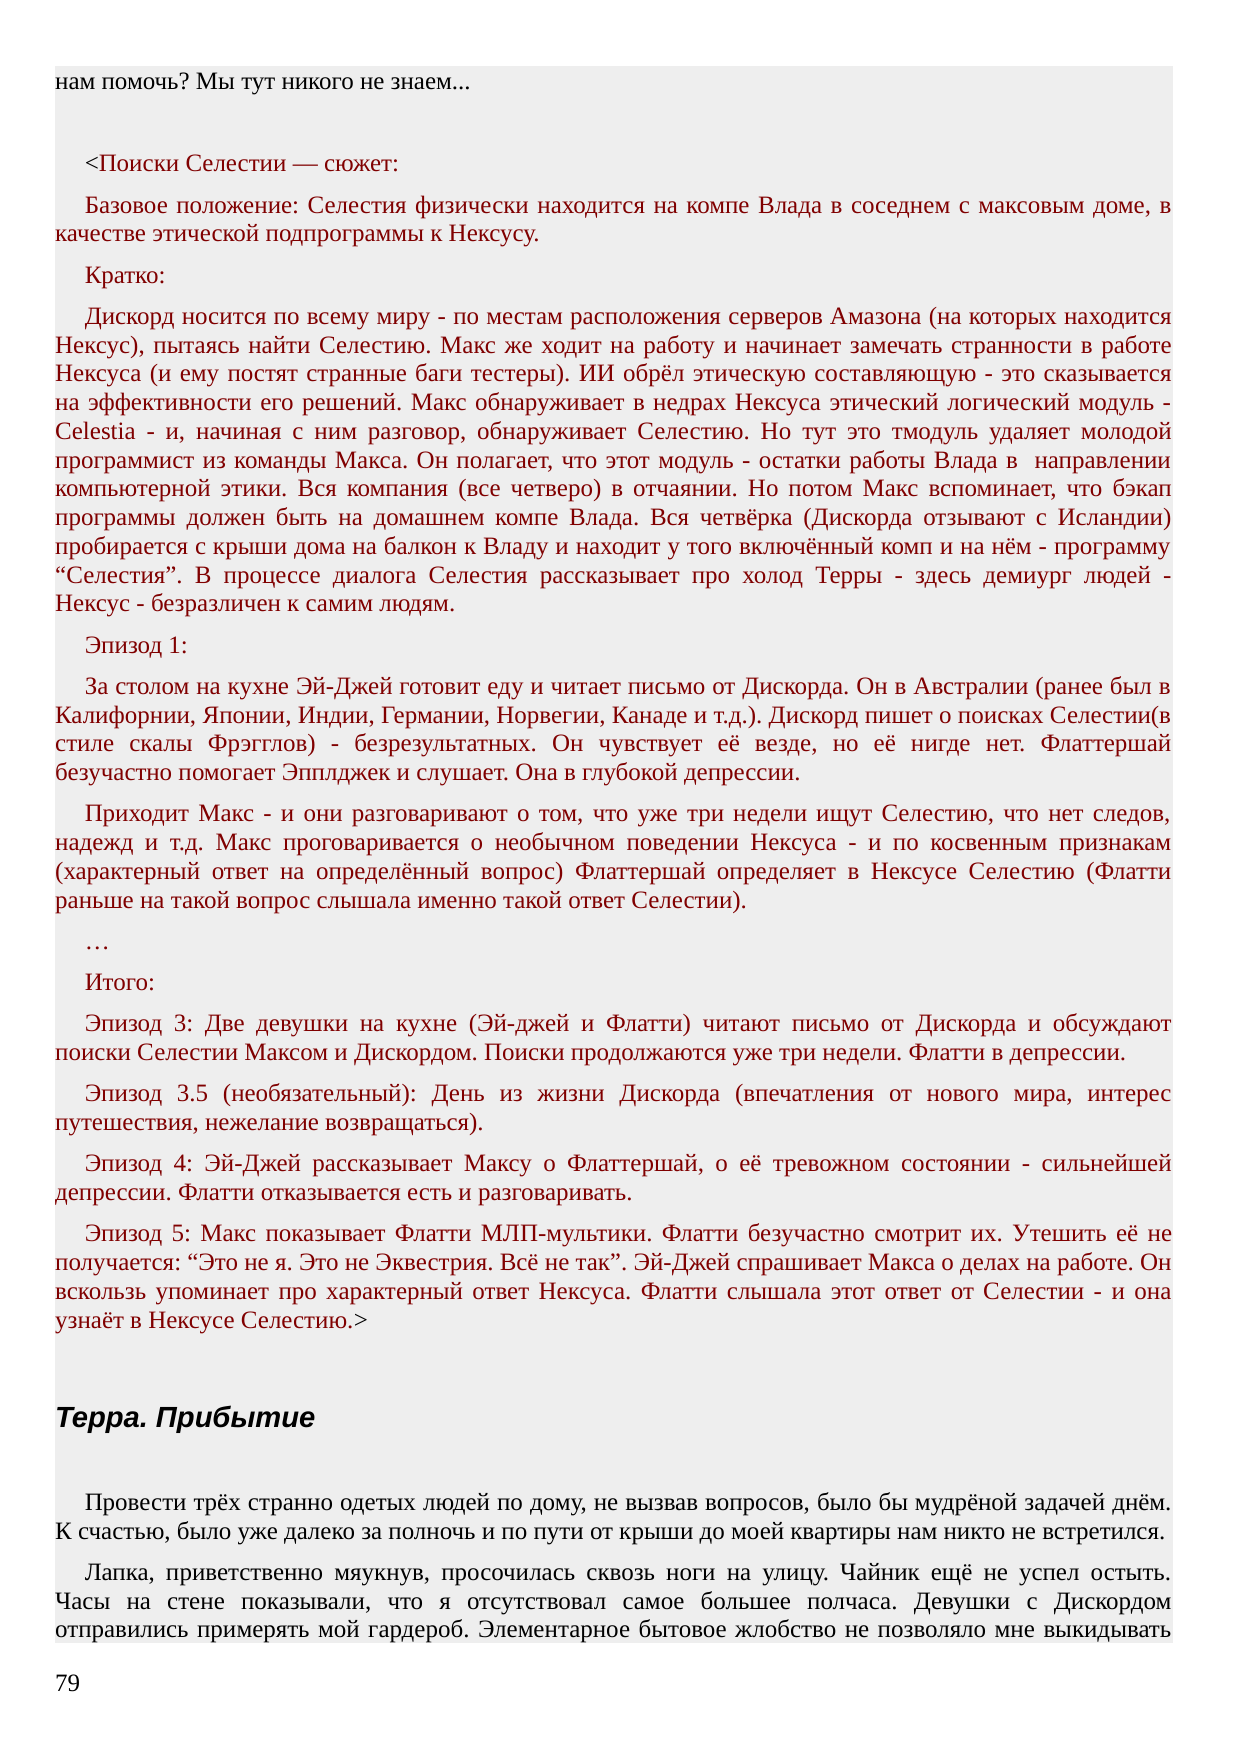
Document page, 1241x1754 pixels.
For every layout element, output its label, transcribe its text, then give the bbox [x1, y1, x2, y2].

text Кратко: [55, 260, 1173, 288]
text <Поиски Селестии — сюжет: [55, 148, 1173, 177]
text Эпизод 3.5 (необязательный): День из жизни Дискорда (впечатления от нового мира, интерес путешествия, нежелание возвращаться). [55, 1078, 1173, 1136]
text Базовое положение: Селестия физически находится на компе Влада в соседнем с максовым доме, в качестве этической подпрограммы к Нексусу. [55, 190, 1173, 247]
text Дискорд носится по всему миру - по местам расположения серверов Амазона (на которых находится Нексус), пытаясь найти Селестию. Макс же ходит на работу и начинает замечать странности в работе Нексуса (и ему постят странные баги тестеры). ИИ обрёл этическую составляющую - это сказывается на эффективности его решений. Макс обнаруживает в недрах Нексуса этический логический модуль - Celestia - и, начиная с ним разговор, обнаруживает Селестию. Но тут это тмодуль удаляет молодой программист из команды Макса. Он полагает, что этот модуль - остатки работы Влада в направлении компьютерной этики. Вся компания (все четверо) в отчаянии. Но потом Макс вспоминает, что бэкап программы должен быть на домашнем компе Влада. Вся четвёрка (Дискорда отзывают с Исландии) пробирается с крыши дома на балкон к Владу и находит у того включённый комп и на нём - программу “Селестия”. В процессе диалога Селестия рассказывает про холод Терры - здесь демиург людей - Нексус - безразличен к самим людям. [55, 301, 1173, 617]
text Лапка, приветственно мяукнув, просочилась сквозь ноги на улицу. Чайник ещё не успел остыть. Часы на стене показывали, что я отсутствовал самое большее полчаса. Девушки с Дискордом отправились примерять мой гардероб. Элементарное бытовое жлобство не позволяло мне выкидывать [55, 1557, 1173, 1643]
text За столом на кухне Эй-Джей готовит еду и читает письмо от Дискорда. Он в Австралии (ранее был в Калифорнии, Японии, Индии, Германии, Норвегии, Канаде и т.д.). Дискорд пишет о поисках Селестии(в стиле скалы Фрэгглов) - безрезультатных. Он чувствует её везде, но её нигде нет. Флаттершай безучастно помогает Эпплджек и слушает. Она в глубокой депрессии. [55, 671, 1173, 786]
text … [55, 926, 1173, 955]
text Эпизод 5: Макс показывает Флатти МЛП-мультики. Флатти безучастно смотрит их. Утешить её не получается: “Это не я. Это не Эквестрия. Всё не так”. Эй-Джей спрашивает Макса о делах на работе. Он вскользь упоминает про характерный ответ Нексуса. Флатти слышала этот ответ от Селестии - и она узнаёт в Нексусе Селестию.> [55, 1218, 1173, 1333]
text Эпизод 4: Эй-Джей рассказывает Максу о Флаттершай, о её тревожном состоянии - сильнейшей депрессии. Флатти отказывается есть и разговаривать. [55, 1148, 1173, 1206]
text Эпизод 1: [55, 630, 1173, 658]
text Эпизод 3: Две девушки на кухне (Эй-джей и Флатти) читают письмо от Дискорда и обсуждают поиски Селестии Максом и Дискордом. Поиски продолжаются уже три недели. Флатти в депрессии. [55, 1008, 1173, 1066]
text Провести трёх странно одетых людей по дому, не вызвав вопросов, было бы мудрёной задачей днём. К счастью, было уже далеко за полночь и по пути от крыши до моей квартиры нам никто не встретился. [55, 1487, 1173, 1544]
text Итого: [55, 967, 1173, 996]
text Приходит Макс - и они разговаривают о том, что уже три недели ищут Селестию, что нет следов, надежд и т.д. Макс проговаривается о необычном поведении Нексуса - и по косвенным признакам (характерный ответ на определённый вопрос) Флаттершай определяет в Нексусе Селестию (Флатти раньше на такой вопрос слышала именно такой ответ Селестии). [55, 798, 1173, 913]
subtitle Терра. Прибытие [55, 1400, 1173, 1433]
text нам помочь? Мы тут никого не знаем... [55, 66, 1173, 95]
